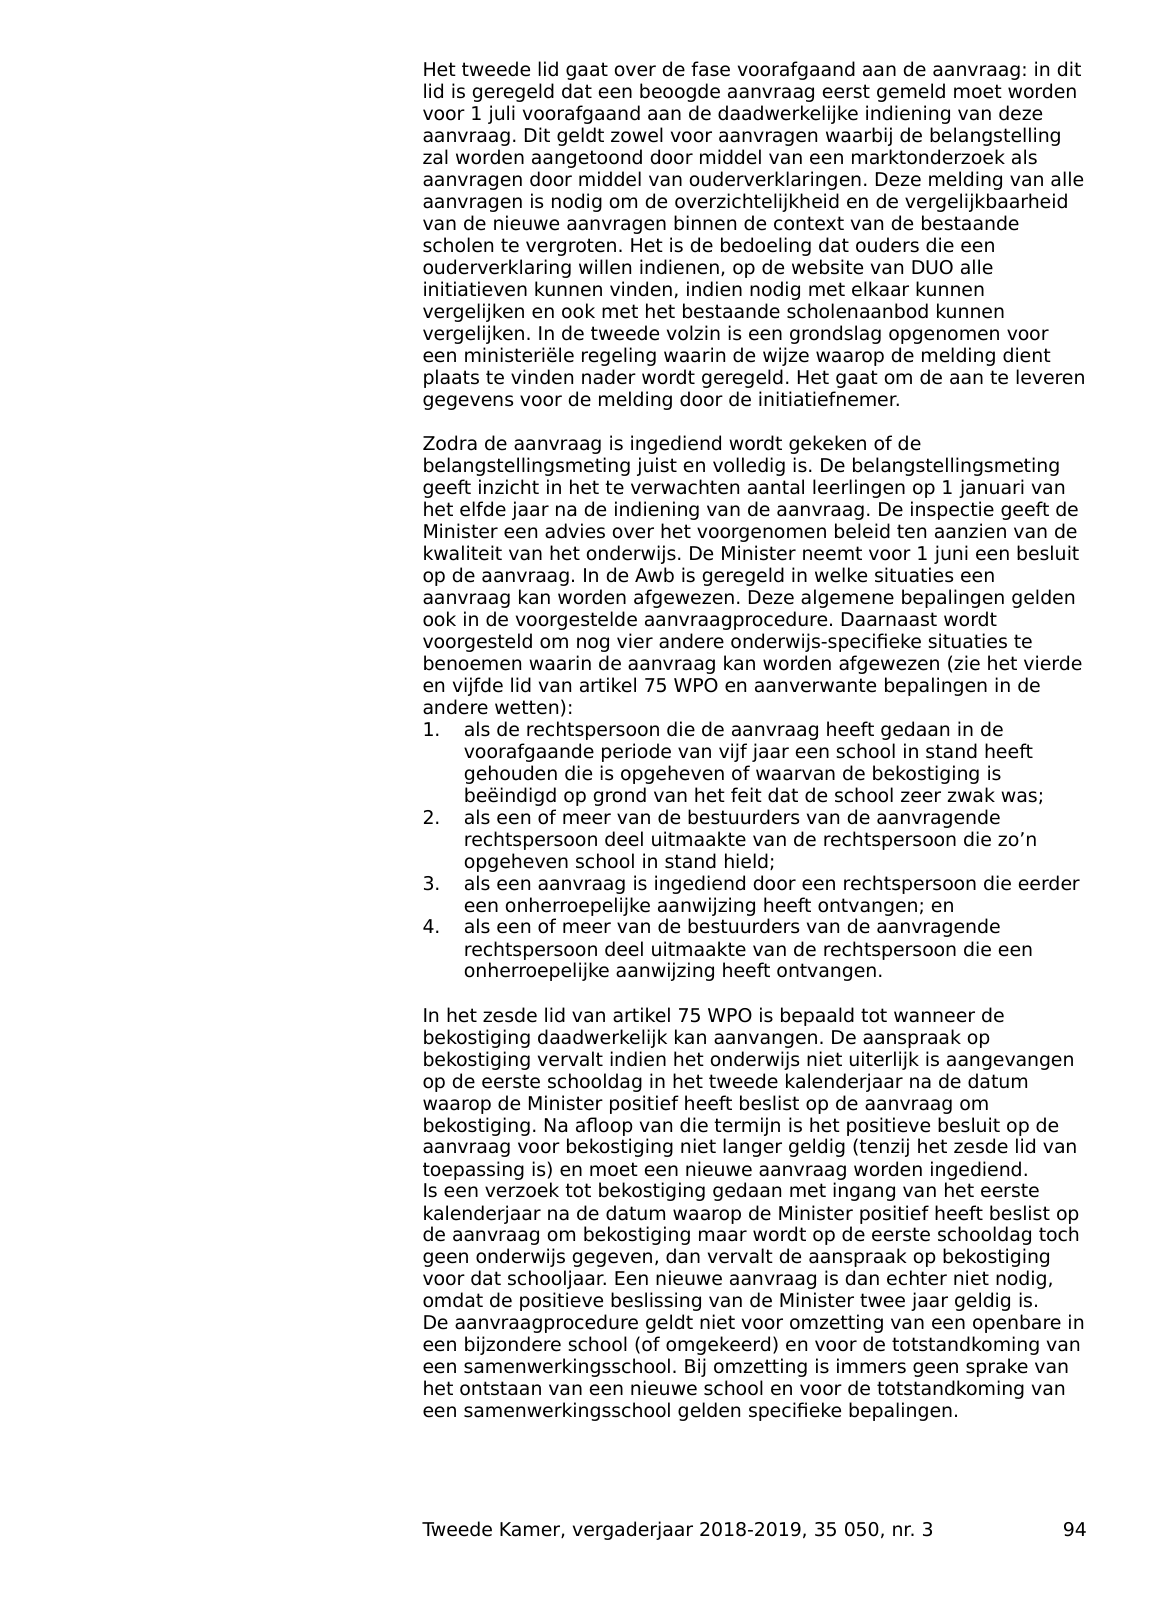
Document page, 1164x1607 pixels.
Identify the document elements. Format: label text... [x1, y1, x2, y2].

text De aanvraagprocedure geldt niet voor omzetting van een openbare in een bijzondere school (of omgekeerd) en voor de totstandkoming van een samenwerkingsschool. Bij omzetting is immers geen sprake van het ontstaan van een nieuwe school en voor de totstandkoming van een samenwerkingsschool gelden specifieke bepalingen. [422, 1312, 1087, 1422]
text 3. als een aanvraag is ingediend door een rechtspersoon die eerder een onherroepelijke aanwijzing heeft ontvangen; en [422, 872, 1087, 916]
text 2. als een of meer van de bestuurders van de aanvragende rechtspersoon deel uitmaakte van de rechtspersoon die zo’n opgeheven school in stand hield; [422, 807, 1087, 872]
text Is een verzoek tot bekostiging gedaan met ingang van het eerste kalenderjaar na de datum waarop de Minister positief heeft beslist op de aanvraag om bekostiging maar wordt op de eerste schooldag toch geen onderwijs gegeven, dan vervalt de aanspraak op bekostiging voor dat schooljaar. Een nieuwe aanvraag is dan echter niet nodig, omdat de positieve beslissing van de Minister twee jaar geldig is. [422, 1180, 1087, 1312]
text In het zesde lid van artikel 75 WPO is bepaald tot wanneer de bekostiging daadwerkelijk kan aanvangen. De aanspraak op bekostiging vervalt indien het onderwijs niet uiterlijk is aangevangen op de eerste schooldag in het tweede kalenderjaar na de datum waarop de Minister positief heeft beslist op de aanvraag om bekostiging. Na afloop van die termijn is het positieve besluit op de aanvraag voor bekostiging niet langer geldig (tenzij het zesde lid van toepassing is) en moet een nieuwe aanvraag worden ingediend. [422, 1004, 1087, 1180]
text Het tweede lid gaat over de fase voorafgaand aan de aanvraag: in dit lid is geregeld dat een beoogde aanvraag eerst gemeld moet worden voor 1 juli voorafgaand aan de daadwerkelijke indiening van deze aanvraag. Dit geldt zowel voor aanvragen waarbij de belangstelling zal worden aangetoond door middel van een marktonderzoek als aanvragen door middel van ouderverklaringen. Deze melding van alle aanvragen is nodig om de overzichtelijkheid en de vergelijkbaarheid van de nieuwe aanvragen binnen de context van de bestaande scholen te vergroten. Het is de bedoeling dat ouders die een ouderverklaring willen indienen, op de website van DUO alle initiatieven kunnen vinden, indien nodig met elkaar kunnen vergelijken en ook met het bestaande scholenaanbod kunnen vergelijken. In de tweede volzin is een grondslag opgenomen voor een ministeriële regeling waarin de wijze waarop de melding dient plaats te vinden nader wordt geregeld. Het gaat om de aan te leveren gegevens voor de melding door de initiatiefnemer. [422, 59, 1087, 411]
text 1. als de rechtspersoon die de aanvraag heeft gedaan in de voorafgaande periode van vijf jaar een school in stand heeft gehouden die is opgeheven of waarvan de bekostiging is beëindigd op grond van het feit dat de school zeer zwak was; [422, 719, 1087, 807]
text Zodra de aanvraag is ingediend wordt gekeken of de belangstellingsmeting juist en volledig is. De belangstellingsmeting geeft inzicht in het te verwachten aantal leerlingen op 1 januari van het elfde jaar na de indiening van de aanvraag. De inspectie geeft de Minister een advies over het voorgenomen beleid ten aanzien van de kwaliteit van het onderwijs. De Minister neemt voor 1 juni een besluit op de aanvraag. In de Awb is geregeld in welke situaties een aanvraag kan worden afgewezen. Deze algemene bepalingen gelden ook in de voorgestelde aanvraagprocedure. Daarnaast wordt voorgesteld om nog vier andere onderwijs-specifieke situaties te benoemen waarin de aanvraag kan worden afgewezen (zie het vierde en vijfde lid van artikel 75 WPO en aanverwante bepalingen in de andere wetten): [422, 433, 1087, 719]
text 4. als een of meer van de bestuurders van de aanvragende rechtspersoon deel uitmaakte van de rechtspersoon die een onherroepelijke aanwijzing heeft ontvangen. [422, 916, 1087, 982]
